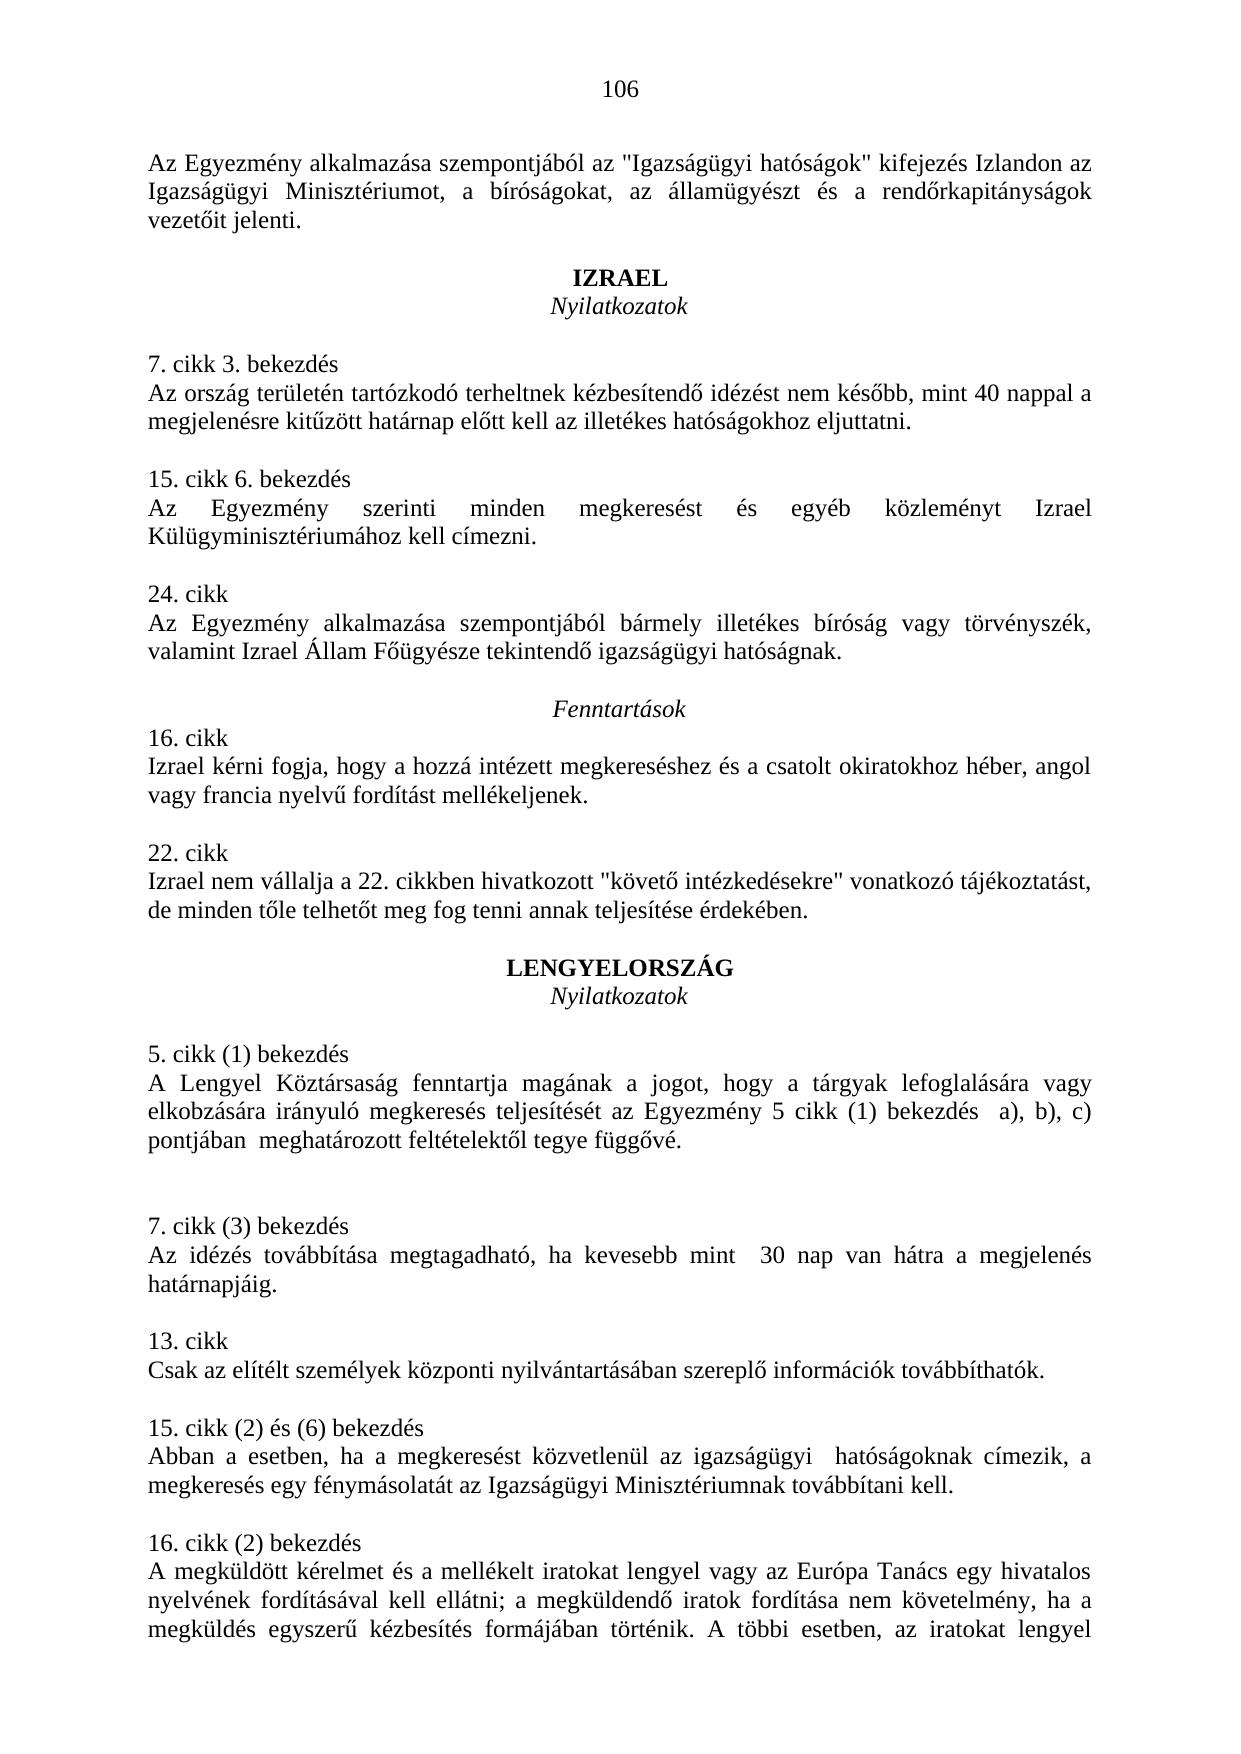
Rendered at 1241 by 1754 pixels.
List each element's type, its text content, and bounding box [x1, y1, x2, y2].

text 7. cikk (3) bekezdés [148, 1211, 1093, 1240]
text 5. cikk (1) bekezdés [148, 1039, 1093, 1068]
text Fenntartások [148, 694, 1093, 723]
text LENGYELORSZÁG [148, 953, 1093, 981]
text Az ország területén tartózkodó terheltnek kézbesítendő idézést nem később, mint 40 nappal a megjelenésre kitűzött határnap előtt kell az illetékes hatóságokhoz eljuttatni. [148, 378, 1093, 435]
text Az Egyezmény alkalmazása szempontjából az "Igazságügyi hatóságok" kifejezés Izlandon az Igazságügyi Minisztériumot, a bíróságokat, az államügyészt és a rendőrkapitányságok vezetőit jelenti. [148, 148, 1093, 234]
text 22. cikk [148, 838, 1093, 866]
text Az Egyezmény alkalmazása szempontjából bármely illetékes bíróság vagy törvényszék, valamint Izrael Állam Főügyésze tekintendő igazságügyi hatóságnak. [148, 608, 1093, 665]
text Az idézés továbbítása megtagadható, ha kevesebb mint 30 nap van hátra a megjelenés határnapjáig. [148, 1240, 1093, 1298]
text 13. cikk [148, 1326, 1093, 1355]
text Az Egyezmény szerinti minden megkeresést és egyéb közleményt Izrael Külügyminisztériumához kell címezni. [148, 493, 1093, 550]
text Izrael nem vállalja a 22. cikkben hivatkozott "követő intézkedésekre" vonatkozó tájékoztatást, de minden tőle telhetőt meg fog tenni annak teljesítése érdekében. [148, 866, 1093, 924]
text 15. cikk (2) és (6) bekezdés [148, 1413, 1093, 1441]
text 7. cikk 3. bekezdés [148, 349, 1093, 378]
text Nyilatkozatok [148, 981, 1093, 1010]
text IZRAEL [148, 263, 1093, 291]
text 24. cikk [148, 579, 1093, 608]
text Izrael kérni fogja, hogy a hozzá intézett megkereséshez és a csatolt okiratokhoz héber, angol vagy francia nyelvű fordítást mellékeljenek. [148, 751, 1093, 809]
text Abban a esetben, ha a megkeresést közvetlenül az igazságügyi hatóságoknak címezik, a megkeresés egy fénymásolatát az Igazságügyi Minisztériumnak továbbítani kell. [148, 1441, 1093, 1499]
text A Lengyel Köztársaság fenntartja magának a jogot, hogy a tárgyak lefoglalására vagy elkobzására irányuló megkeresés teljesítését az Egyezmény 5 cikk (1) bekezdés a), b), c) pontjában meghatározott feltételektől tegye függővé. [148, 1068, 1093, 1154]
text 16. cikk (2) bekezdés [148, 1528, 1093, 1556]
text Nyilatkozatok [148, 291, 1093, 320]
text Csak az elítélt személyek központi nyilvántartásában szereplő információk továbbíthatók. [148, 1355, 1093, 1384]
text 16. cikk [148, 723, 1093, 751]
text 15. cikk 6. bekezdés [148, 464, 1093, 493]
text A megküldött kérelmet és a mellékelt iratokat lengyel vagy az Európa Tanács egy hivatalos nyelvének fordításával kell ellátni; a megküldendő iratok fordítása nem követelmény, ha a megküldés egyszerű kézbesítés formájában történik. A többi esetben, az iratokat lengyel [148, 1556, 1093, 1643]
